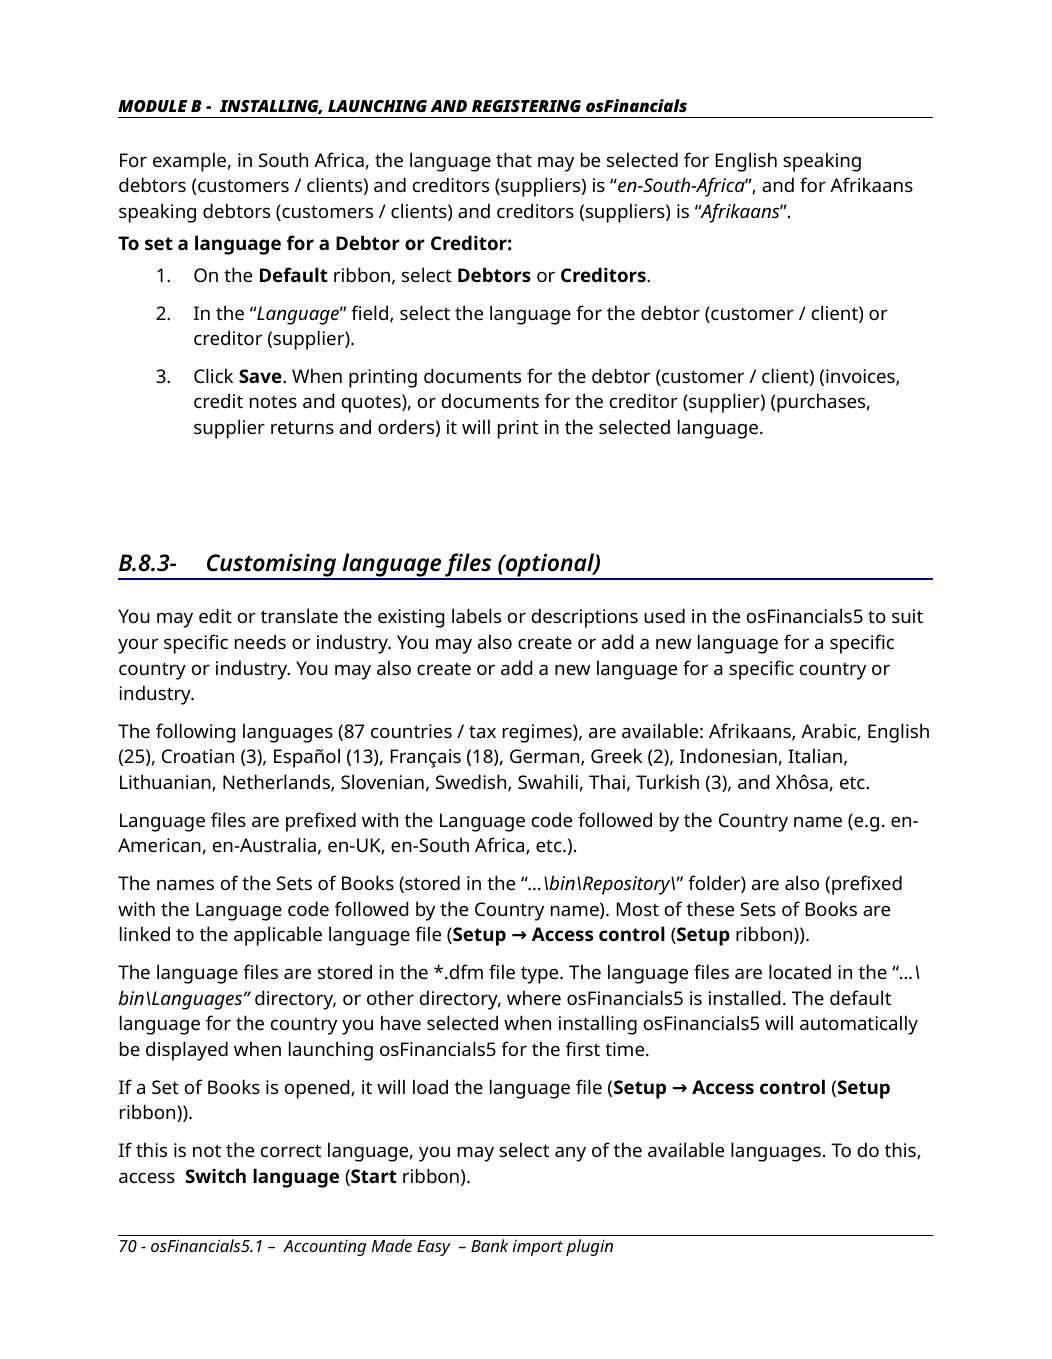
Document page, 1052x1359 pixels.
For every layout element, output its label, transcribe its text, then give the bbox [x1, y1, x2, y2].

text If a Set of Books is opened, it will load the language file (Setup → Access control (Setup ribbon)). [118, 1074, 933, 1125]
text The names of the Sets of Books (stored in the “…\bin\Repository\” folder) are also (prefixed with the Language code followed by the Country name). Most of these Sets of Books are linked to the applicable language file (Setup → Access control (Setup ribbon)). [118, 871, 933, 947]
list In the “Language” field, select the language for the debtor (customer / client) or creditor (supplier). [156, 300, 933, 351]
text Language files are prefixed with the Language code followed by the Country name (e.g. en-American, en-Australia, en-UK, en-South Africa, etc.). [118, 807, 933, 858]
text If this is not the correct language, you may select any of the available languages. To do this, access Switch language (Start ribbon). [118, 1138, 933, 1189]
list On the Default ribbon, select Debtors or Creditors. [156, 262, 933, 287]
subtitle Customising language files (optional) [118, 547, 933, 578]
text The following languages (87 countries / tax regimes), are available: Afrikaans, Arabic, English (25), Croatian (3), Español (13), Français (18), German, Greek (2), Indonesian, Italian, Lithuanian, Netherlands, Slovenian, Swedish, Swahili, Thai, Turkish (3), and Xhôsa, etc. [118, 718, 933, 795]
text The language files are stored in the *.dfm file type. The language files are located in the “...\bin\Languages” directory, or other directory, where osFinancials5 is installed. The default language for the country you have selected when installing osFinancials5 will automatically be displayed when launching osFinancials5 for the first time. [118, 960, 933, 1062]
list Click Save. When printing documents for the debtor (customer / client) (invoices, credit notes and quotes), or documents for the creditor (supplier) (purchases, supplier returns and orders) it will print in the selected language. [156, 363, 933, 440]
text To set a language for a Debtor or Creditor: [118, 230, 933, 255]
text For example, in South Africa, the language that may be selected for English speaking debtors (customers / clients) and creditors (suppliers) is “en-South-Africa”, and for Afrikaans speaking debtors (customers / clients) and creditors (suppliers) is “Afrikaans”. [118, 147, 933, 223]
text You may edit or translate the existing labels or descriptions used in the osFinancials5 to suit your specific needs or industry. You may also create or add a new language for a specific country or industry. You may also create or add a new language for a specific country or industry. [118, 604, 933, 706]
